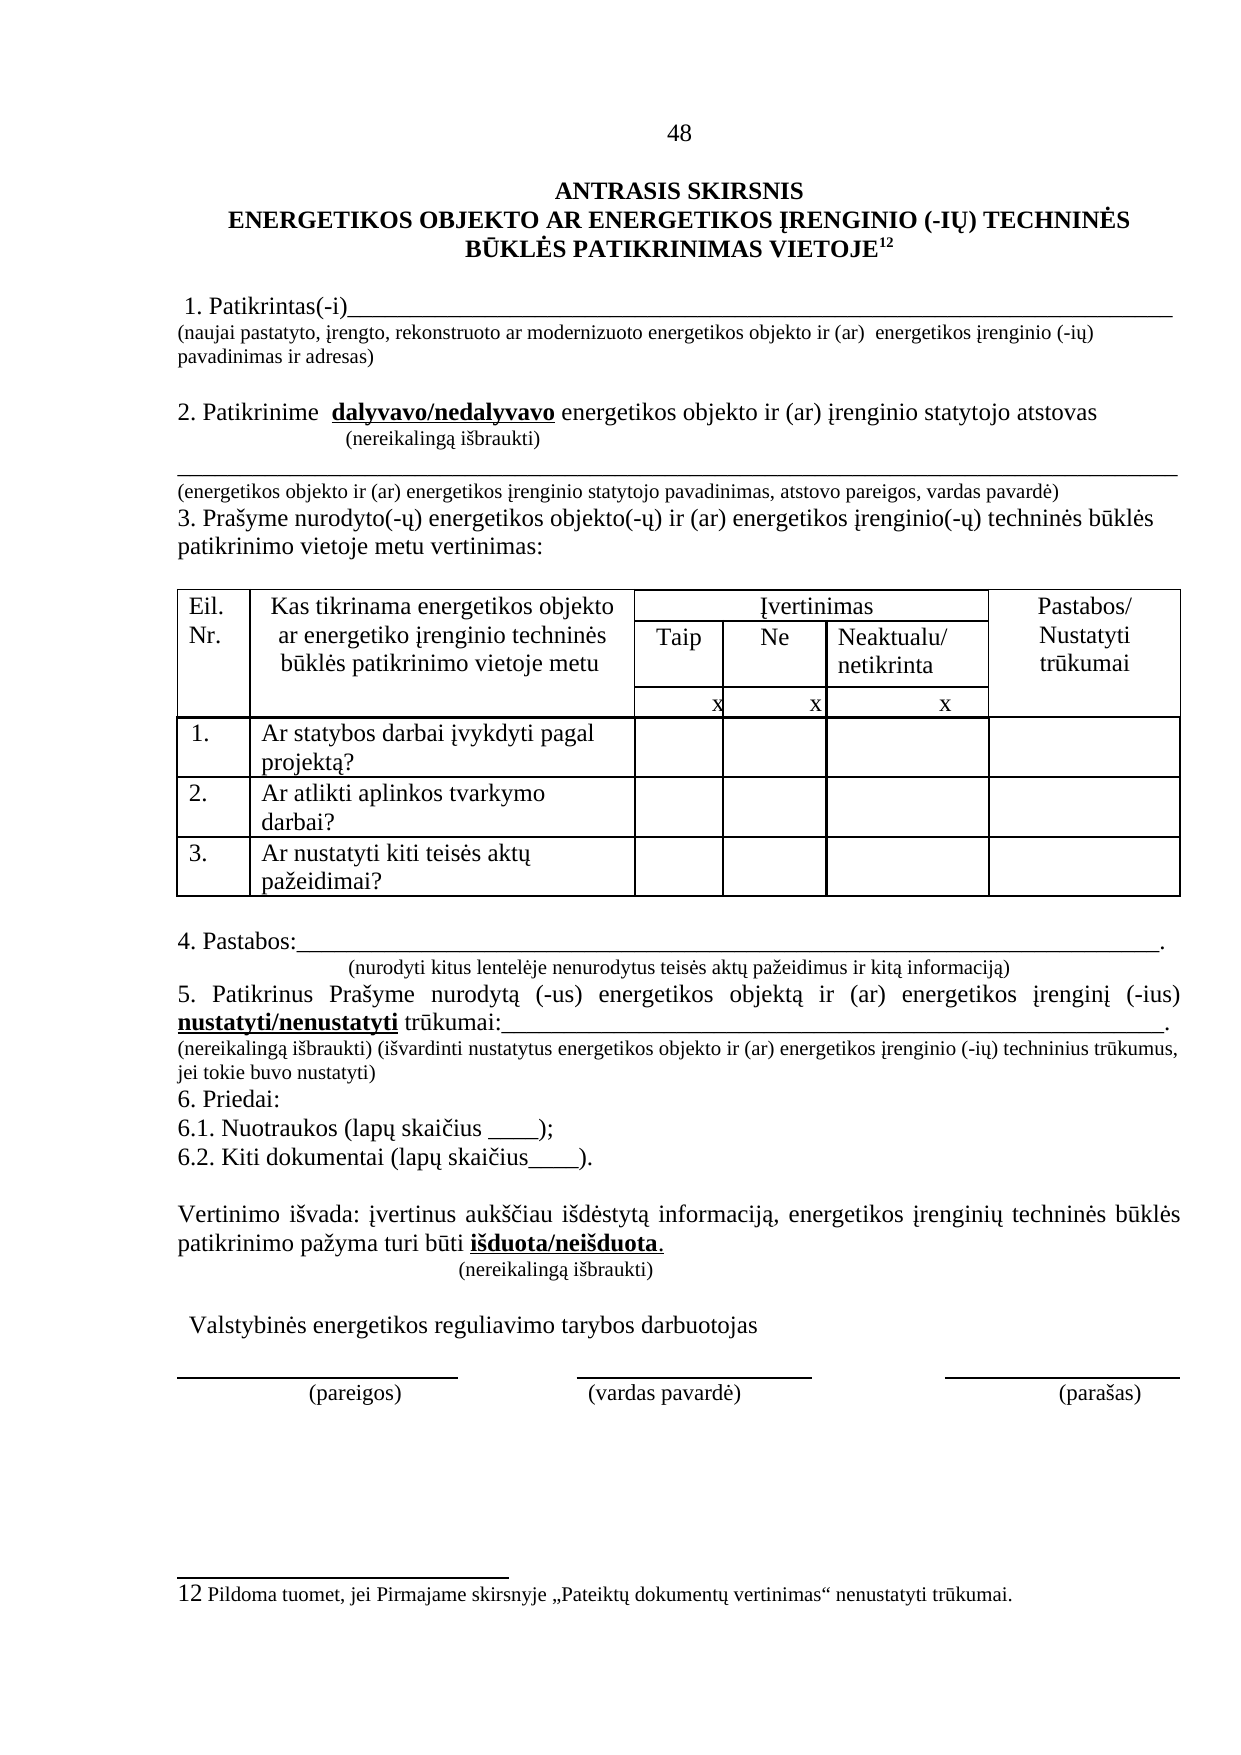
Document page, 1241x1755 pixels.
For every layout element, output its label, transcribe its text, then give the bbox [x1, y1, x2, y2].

table_cell x [724, 688, 825, 716]
table_cell [990, 838, 1179, 895]
table_cell [724, 719, 825, 776]
text 5. Patikrinus Prašyme nurodytą (-us) energetikos objektą ir (ar) energetikos įrenginį (-ius) nustatyti/nenustatyti trūkumai:_____________________________________________________. [177, 979, 1181, 1036]
table_cell 3. [178, 838, 249, 895]
text 3. Prašyme nurodyto(-ų) energetikos objekto(-ų) ir (ar) energetikos įrenginio(-ų) techninės būklės patikrinimo vietoje metu vertinimas: [177, 503, 1181, 560]
table_cell [828, 719, 988, 776]
table_header Pastabos/ Nustatyti trūkumai [989, 590, 1180, 716]
table_cell [828, 838, 988, 895]
text Pildoma tuomet, jei Pirmajame skirsnyje „Pateiktų dokumentų vertinimas“ nenustatyti trūkumai. [177, 1578, 1181, 1607]
table_cell [724, 778, 825, 836]
table_cell Ne [724, 622, 825, 686]
text (nereikalingą išbraukti) [312, 1257, 1181, 1281]
table_header Kas tikrinama energetikos objekto ar energetiko įrenginio techninės būklės patikrinimo vietoje metu [251, 590, 634, 716]
table_cell Ar atlikti aplinkos tvarkymo darbai? [251, 778, 634, 836]
table_cell (vardas pavardė) [577, 1379, 812, 1408]
text (naujai pastatyto, įrengto, rekonstruoto ar modernizuoto energetikos objekto ir (ar) energetikos įrenginio (-ių) pavadinimas ir adresas) [177, 320, 1181, 368]
text (nurodyti kitus lentelėje nenurodytus teisės aktų pažeidimus ir kitą informaciją) [177, 955, 1181, 979]
table_header Eil. Nr. [178, 590, 249, 716]
table_cell Ar statybos darbai įvykdyti pagal projektą? [251, 719, 634, 776]
text (nereikalingą išbraukti) [312, 426, 1181, 450]
text 6. Priedai: [177, 1084, 1181, 1113]
text 6.2. Kiti dokumentai (lapų skaičius____). [177, 1142, 1181, 1171]
table_cell [990, 718, 1179, 776]
table_cell (pareigos) [177, 1379, 458, 1408]
table_header Įvertinimas [635, 591, 988, 620]
text ENERGETIKOS OBJEKTO AR ENERGETIKOS ĮRENGINIO (-IŲ) TECHNINĖS BŪKLĖS PATIKRINIMAS VIETOJE [177, 205, 1181, 263]
text ________________________________________________________________________________(energetikos objekto ir (ar) energetikos įrenginio statytojo pavadinimas, atstovo pareigos, vardas pavardė) [177, 450, 1181, 503]
table_cell [636, 838, 722, 895]
text 4. Pastabos:_____________________________________________________________________. [177, 926, 1181, 955]
table_cell [636, 778, 722, 836]
table_cell 1. [178, 719, 249, 776]
table_cell 2. [178, 778, 249, 836]
table_cell Taip [635, 622, 722, 686]
text ANTRASIS SKIRSNIS [177, 176, 1181, 205]
table_cell Ar nustatyti kiti teisės aktų pažeidimai? [251, 838, 634, 895]
table_cell [812, 1377, 945, 1408]
table_cell x [828, 688, 988, 716]
table_cell [458, 1377, 577, 1408]
table_header Valstybinės energetikos reguliavimo tarybos darbuotojas [177, 1310, 1180, 1377]
table_cell Neaktualu/ netikrinta [828, 622, 988, 686]
text Vertinimo išvada: įvertinus aukščiau išdėstytą informaciją, energetikos įrenginių techninės būklės patikrinimo pažyma turi būti išduota/neišduota. [177, 1199, 1181, 1257]
table_cell [828, 778, 988, 836]
table_cell [990, 778, 1179, 836]
text 6.1. Nuotraukos (lapų skaičius ____); [177, 1113, 1181, 1142]
table_cell [636, 719, 722, 776]
text 2. Patikrinime dalyvavo/nedalyvavo energetikos objekto ir (ar) įrenginio statytojo atstovas [177, 397, 1181, 426]
table_cell (parašas) [945, 1379, 1180, 1408]
text (nereikalingą išbraukti) (išvardinti nustatytus energetikos objekto ir (ar) energetikos įrenginio (-ių) techninius trūkumus, jei tokie buvo nustatyti) [177, 1036, 1181, 1084]
text 1. Patikrintas(-i)__________________________________________________________________ [177, 291, 1181, 320]
table_cell [724, 838, 825, 895]
table_cell x [635, 688, 722, 716]
